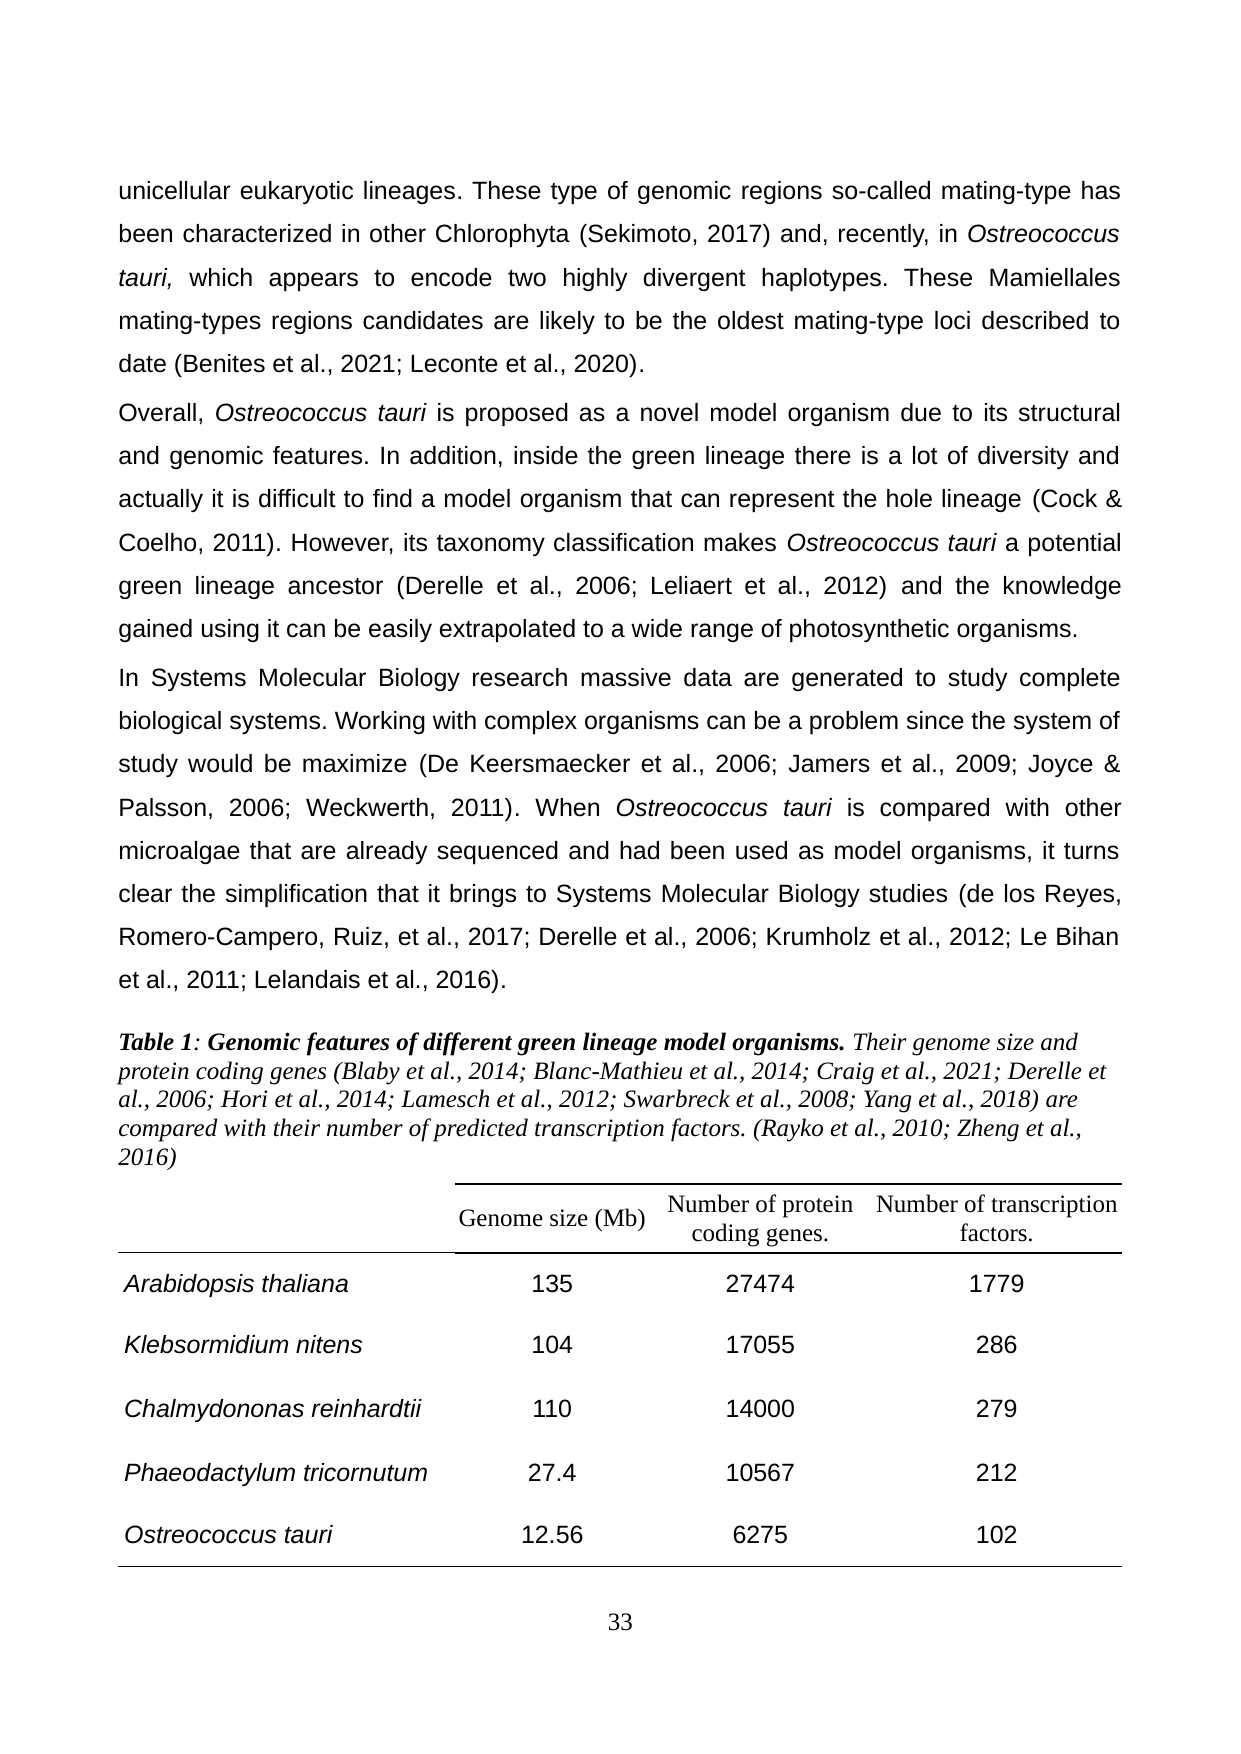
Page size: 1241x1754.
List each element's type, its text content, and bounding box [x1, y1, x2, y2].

table_cell Klebsormidium nitens [118, 1313, 455, 1376]
table_cell 104 [455, 1313, 649, 1376]
text Table 1: Genomic features of different green lineage model organisms. Their genome size and protein coding genes (Blaby et al., 2014; Blanc-Mathieu et al., 2014; Craig et al., 2021; Derelle et al., 2006; Hori et al., 2014; Lamesch et al., 2012; Swarbreck et al., 2008; Yang et al., 2018)⁠ are compared with their number of predicted transcription factors. (Rayko et al., 2010; Zheng et al., 2016)⁠ [118, 1027, 1122, 1171]
table_cell Phaeodactylum tricornutum [118, 1440, 455, 1504]
table_cell 12.56 [455, 1504, 649, 1566]
text unicellular eukaryotic lineages. These type of genomic regions so-called mating-type has been characterized in other Chlorophyta (Sekimoto, 2017)⁠ and, recently, in Ostreococcus tauri, which appears to encode two highly divergent haplotypes. These Mamiellales mating-types regions candidates are likely to be the oldest mating-type loci described to date (Benites et al., 2021; Leconte et al., 2020)⁠. [118, 176, 1122, 378]
table_cell 14000 [649, 1376, 871, 1440]
table_cell 279 [871, 1376, 1122, 1440]
table_cell 110 [455, 1376, 649, 1440]
table_cell Arabidopsis thaliana [118, 1253, 455, 1312]
table_cell Ostreococcus tauri [118, 1504, 455, 1566]
table_cell Chalmydononas reinhardtii [118, 1376, 455, 1440]
table_cell 286 [871, 1313, 1122, 1376]
table_cell 17055 [649, 1313, 871, 1376]
table_header Number of transcription factors. [871, 1185, 1122, 1252]
table_cell 6275 [649, 1504, 871, 1566]
text Overall, Ostreococcus tauri is proposed as a novel model organism due to its structural and genomic features. In addition, inside the green lineage there is a lot of diversity and actually it is difficult to find a model organism that can represent the hole lineage (Cock & Coelho, 2011)⁠. However, its taxonomy classification makes Ostreococcus tauri a potential green lineage ancestor (Derelle et al., 2006; Leliaert et al., 2012)⁠ and the knowledge gained using it can be easily extrapolated to a wide range of photosynthetic organisms. [118, 398, 1122, 643]
table_cell 27474 [649, 1254, 871, 1312]
table_cell 27.4 [455, 1440, 649, 1504]
text In Systems Molecular Biology research massive data are generated to study complete biological systems. Working with complex organisms can be a problem since the system of study would be maximize (De Keersmaecker et al., 2006; Jamers et al., 2009; Joyce & Palsson, 2006; Weckwerth, 2011)⁠. When Ostreococcus tauri is compared with other microalgae that are already sequenced and had been used as model organisms, it turns clear the simplification that it brings to Systems Molecular Biology studies (de los Reyes, Romero-Campero, Ruiz, et al., 2017; Derelle et al., 2006; Krumholz et al., 2012; Le Bihan et al., 2011; Lelandais et al., 2016)⁠. [118, 663, 1122, 994]
table_header Genome size (Mb) [455, 1185, 649, 1252]
table_cell 212 [871, 1440, 1122, 1504]
table_cell 1779 [871, 1254, 1122, 1312]
table_header [118, 1183, 455, 1252]
table_cell 102 [871, 1504, 1122, 1566]
table_cell 135 [455, 1254, 649, 1312]
table_cell 10567 [649, 1440, 871, 1504]
table_header Number of protein coding genes. [649, 1185, 871, 1252]
